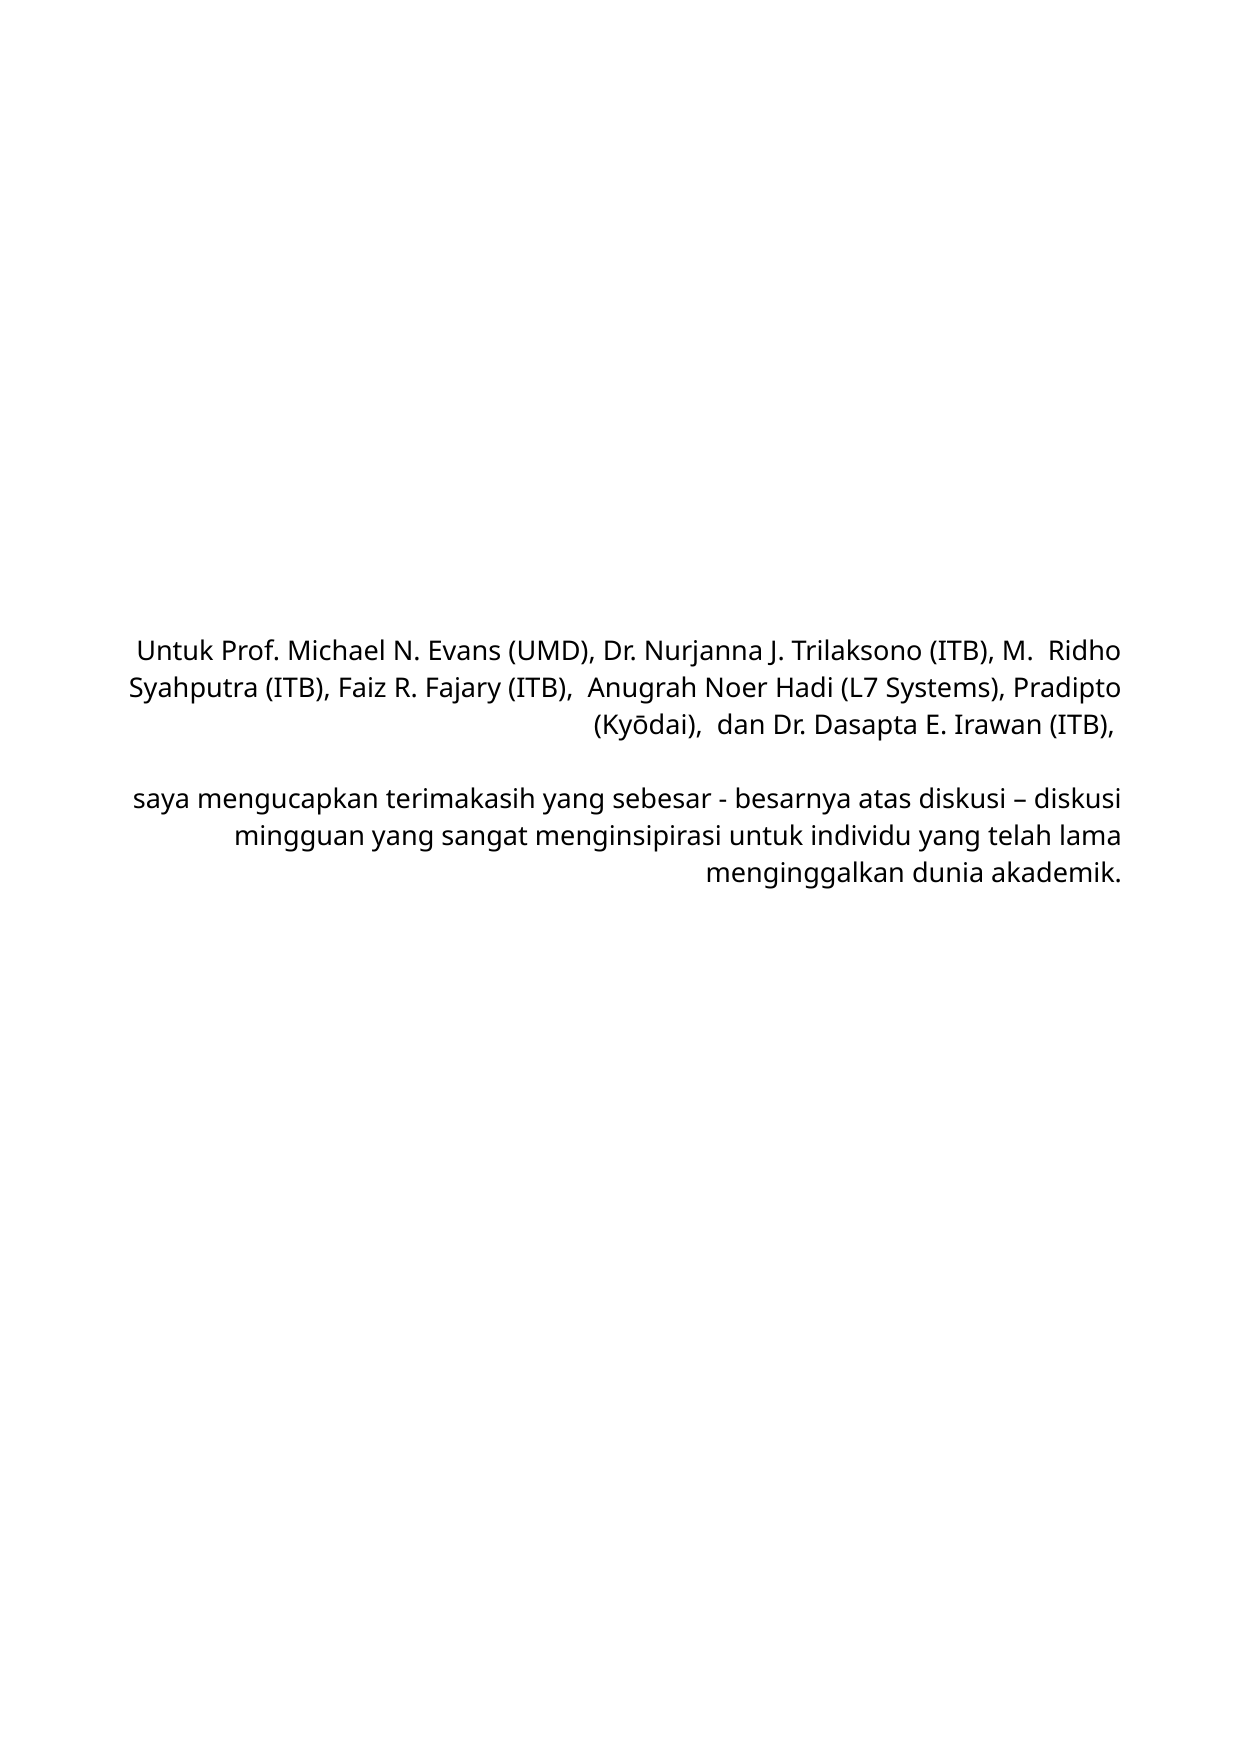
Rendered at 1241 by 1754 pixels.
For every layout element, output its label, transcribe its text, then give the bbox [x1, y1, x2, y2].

text Untuk Prof. Michael N. Evans (UMD), Dr. Nurjanna J. Trilaksono (ITB), M. Ridho Syahputra (ITB), Faiz R. Fajary (ITB), Anugrah Noer Hadi (L7 Systems), Pradipto (Kyōdai), dan Dr. Dasapta E. Irawan (ITB), [118, 632, 1122, 742]
text saya mengucapkan terimakasih yang sebesar - besarnya atas diskusi – diskusi mingguan yang sangat menginsipirasi untuk individu yang telah lama menginggalkan dunia akademik. [118, 779, 1122, 890]
